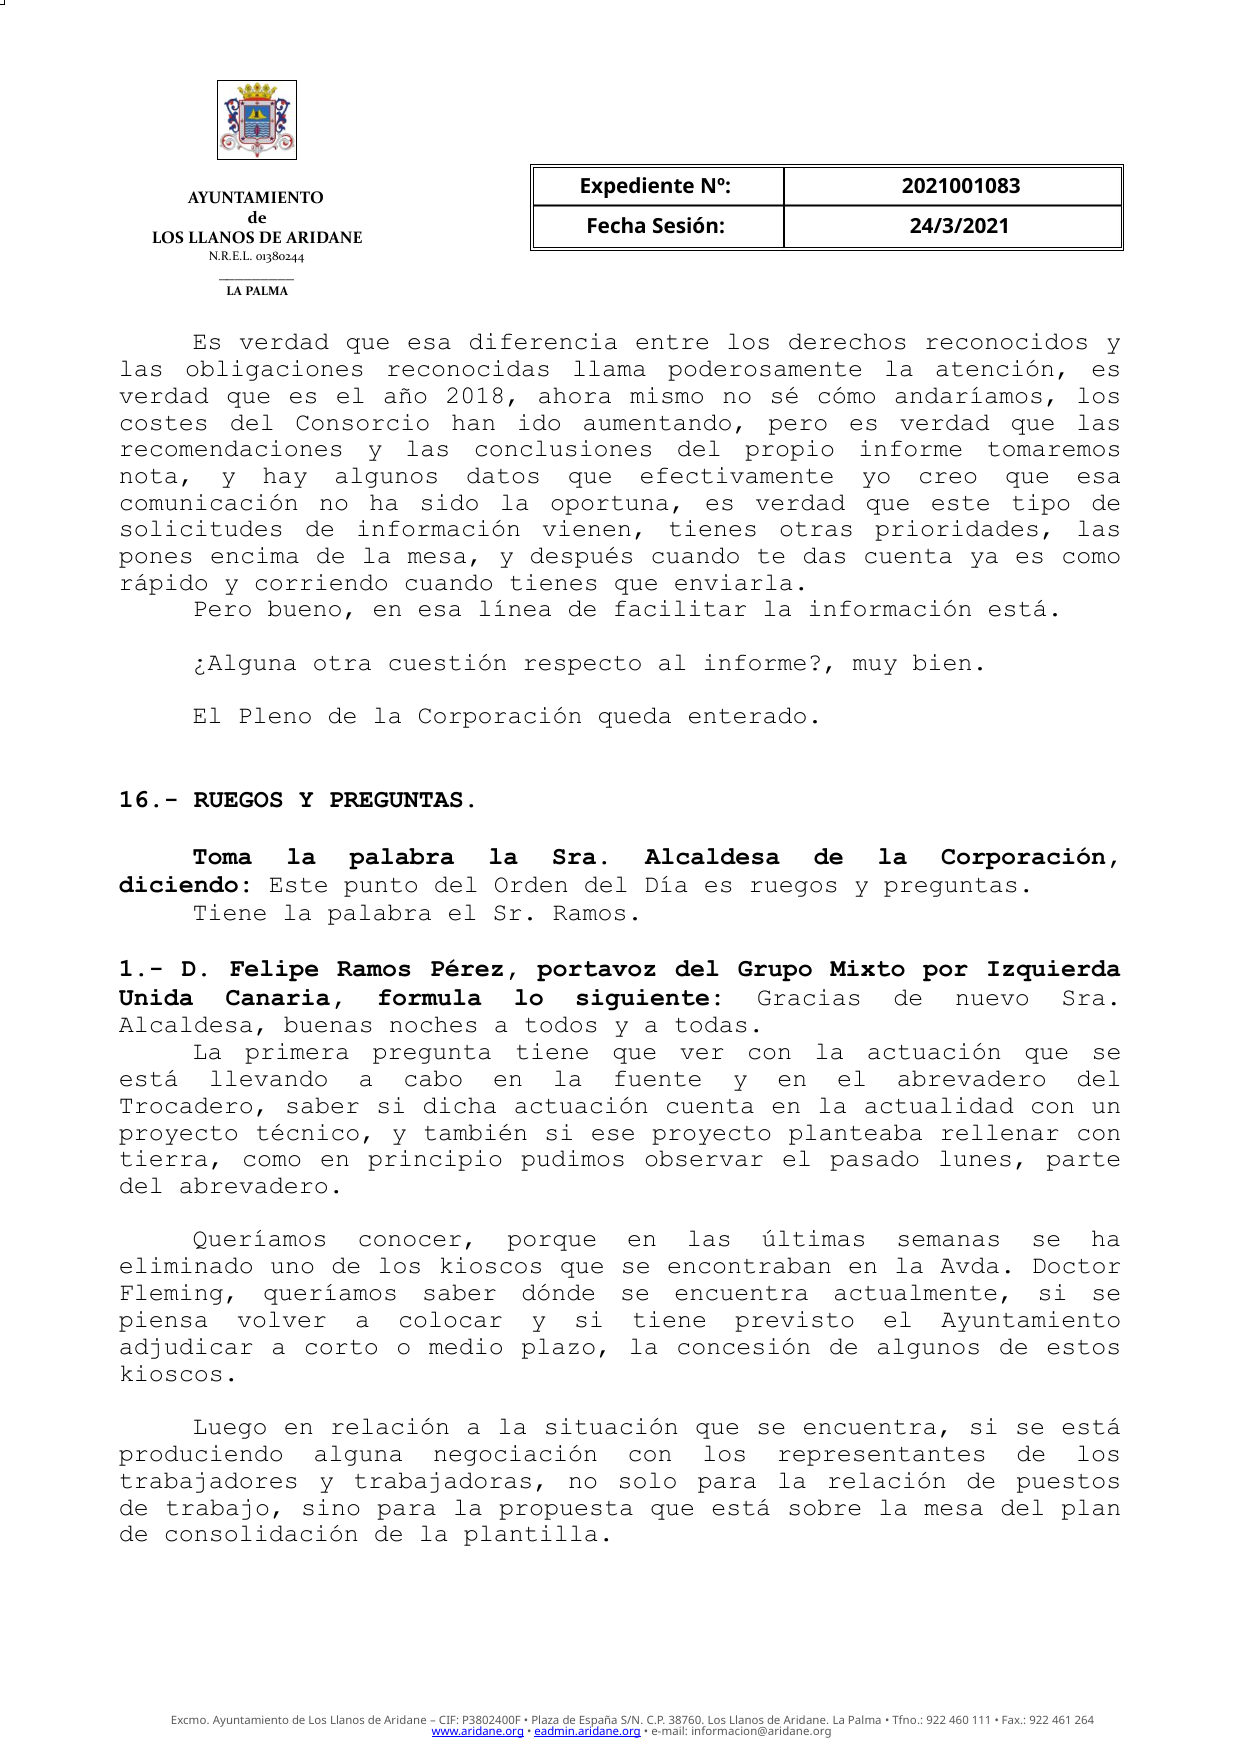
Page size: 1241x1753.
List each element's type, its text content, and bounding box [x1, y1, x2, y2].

text eliminado uno de los kioscos que se encontraban en la Avda. Doctor [119, 1252, 1146, 1279]
text LA PALMA [226, 286, 317, 298]
text Tiene la palabra el Sr. Ramos. [192, 898, 667, 926]
text diciendo: Este punto del Orden del Día es ruegos y preguntas. [119, 870, 1146, 898]
text ¿Alguna otra cuestión respecto al informe?, muy bien. [192, 648, 1012, 676]
text Queríamos conocer, porque en las últimas semanas se ha [192, 1224, 1146, 1252]
text kioscos. [119, 1360, 1146, 1386]
text Trocadero, saber si dicha actuación cuenta en la actualidad con un [119, 1092, 1146, 1119]
text ________ [226, 266, 317, 282]
picture [218, 81, 296, 159]
text 2021001083 [902, 173, 1059, 198]
text Es verdad que esa diferencia entre los derechos reconocidos y [192, 327, 1146, 355]
text de [247, 210, 387, 227]
text Alcaldesa, buenas noches a todos y a todas. [119, 1011, 1146, 1038]
text rápido y corriendo cuando tienes que enviarla. [119, 569, 1146, 596]
text AYUNTAMIENTO [188, 190, 387, 207]
text está llevando a cabo en la fuente y en el abrevadero del [119, 1065, 1146, 1092]
text del abrevadero. [119, 1172, 1146, 1199]
text Fleming, queríamos saber dónde se encuentra actualmente, si se [119, 1279, 1146, 1306]
text Excmo. Ayuntamiento de Los Llanos de Aridane – CIF: P3802400F • Plaza de España S/N. C.P. 38760. Los Llanos de Aridane. La Palma • Tfno.: 922 460 111 • Fax.: 922 461 264 [171, 1713, 1095, 1727]
text verdad que es el año 2018, ahora mismo no sé cómo andaríamos, los [119, 382, 1146, 408]
text Unida Canaria, formula lo siguiente: Gracias de nuevo Sra. [119, 983, 1146, 1011]
text El Pleno de la Corporación queda enterado. [192, 701, 847, 730]
text las obligaciones reconocidas llama poderosamente la atención, es [119, 355, 1146, 382]
text tierra, como en principio pudimos observar el pasado lunes, parte [119, 1145, 1146, 1172]
text 24/3/2021 [909, 214, 1059, 239]
text pones encima de la mesa, y después cuando te das cuenta ya es como [119, 542, 1146, 569]
text Expediente Nº: [579, 173, 761, 198]
text _ [317, 266, 327, 282]
text Toma la palabra la Sra. Alcaldesa de la Corporación, [192, 842, 1146, 870]
text adjudicar a corto o medio plazo, la concesión de algunos de estos [119, 1333, 1146, 1360]
text www.aridane.org • eadmin.aridane.org • e-mail: informacion@aridane.org [431, 1724, 834, 1738]
text comunicación no ha sido la oportuna, es verdad que este tipo de [119, 489, 1146, 516]
text produciendo alguna negociación con los representantes de los [119, 1440, 1146, 1467]
text La primera pregunta tiene que ver con la actuación que se [192, 1037, 1146, 1065]
text Pero bueno, en esa línea de facilitar la información está. [192, 594, 1087, 622]
text Luego en relación a la situación que se encuentra, si se está [192, 1412, 1146, 1440]
text trabajadores y trabajadoras, no solo para la relación de puestos [119, 1467, 1146, 1493]
text 16.- RUEGOS Y PREGUNTAS. [119, 784, 504, 813]
text proyecto técnico, y también si ese proyecto planteaba rellenar con [119, 1119, 1146, 1145]
text de consolidación de la plantilla. [119, 1520, 1146, 1547]
text nota, y hay algunos datos que efectivamente yo creo que esa [119, 462, 1146, 489]
text _ [219, 266, 226, 279]
text recomendaciones y las conclusiones del propio informe tomaremos [119, 435, 1146, 462]
text Fecha Sesión: [586, 214, 761, 239]
text piensa volver a colocar y si tiene previsto el Ayuntamiento [119, 1306, 1146, 1333]
text solicitudes de información vienen, tienes otras prioridades, las [119, 516, 1146, 542]
text 1.- D. Felipe Ramos Pérez, portavoz del Grupo Mixto por Izquierda [119, 954, 1146, 982]
text de trabajo, sino para la propuesta que está sobre la mesa del plan [119, 1493, 1146, 1520]
text costes del Consorcio han ido aumentando, pero es verdad que las [119, 408, 1146, 435]
picture [531, 165, 1123, 250]
text N.R.E.L. 01380244 [208, 250, 327, 262]
text LOS LLANOS DE ARIDANE [152, 230, 387, 247]
